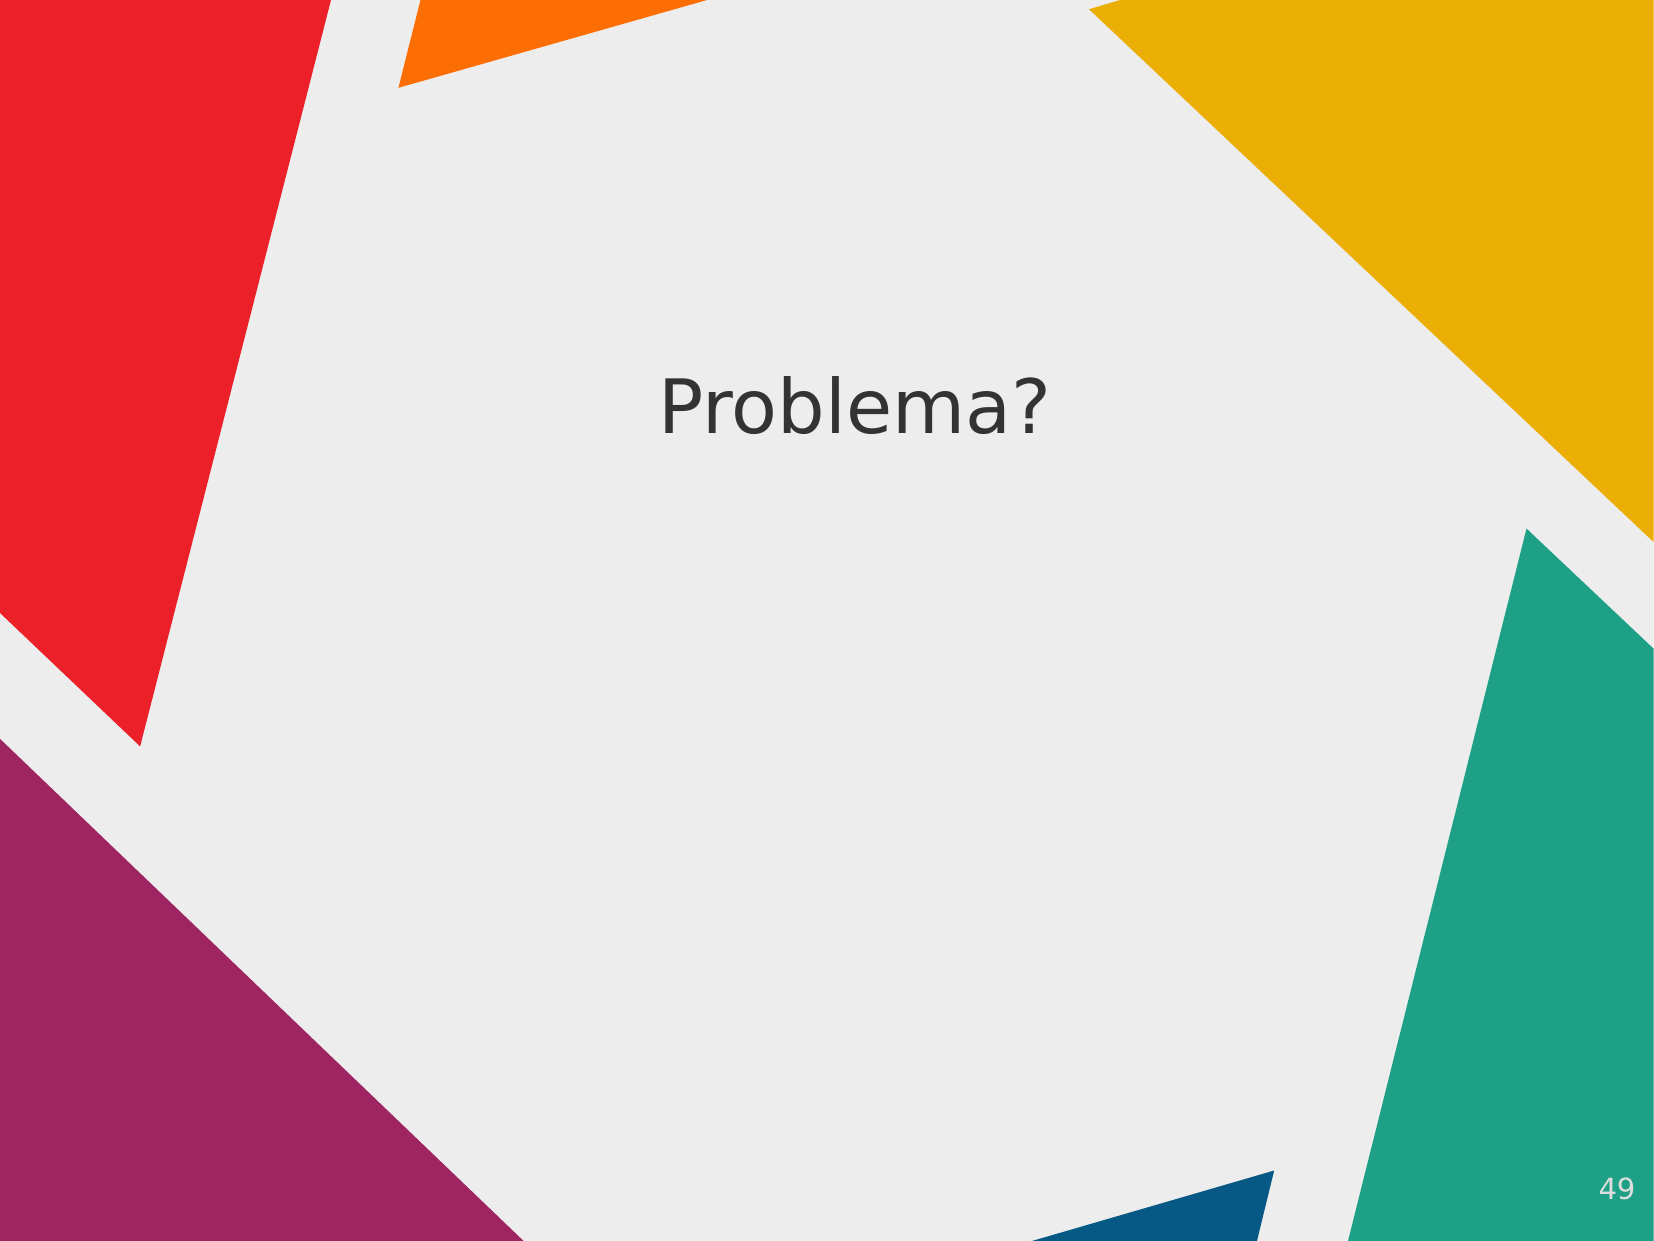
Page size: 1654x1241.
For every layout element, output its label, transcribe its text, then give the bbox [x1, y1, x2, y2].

title Problema? [120, 364, 1591, 772]
